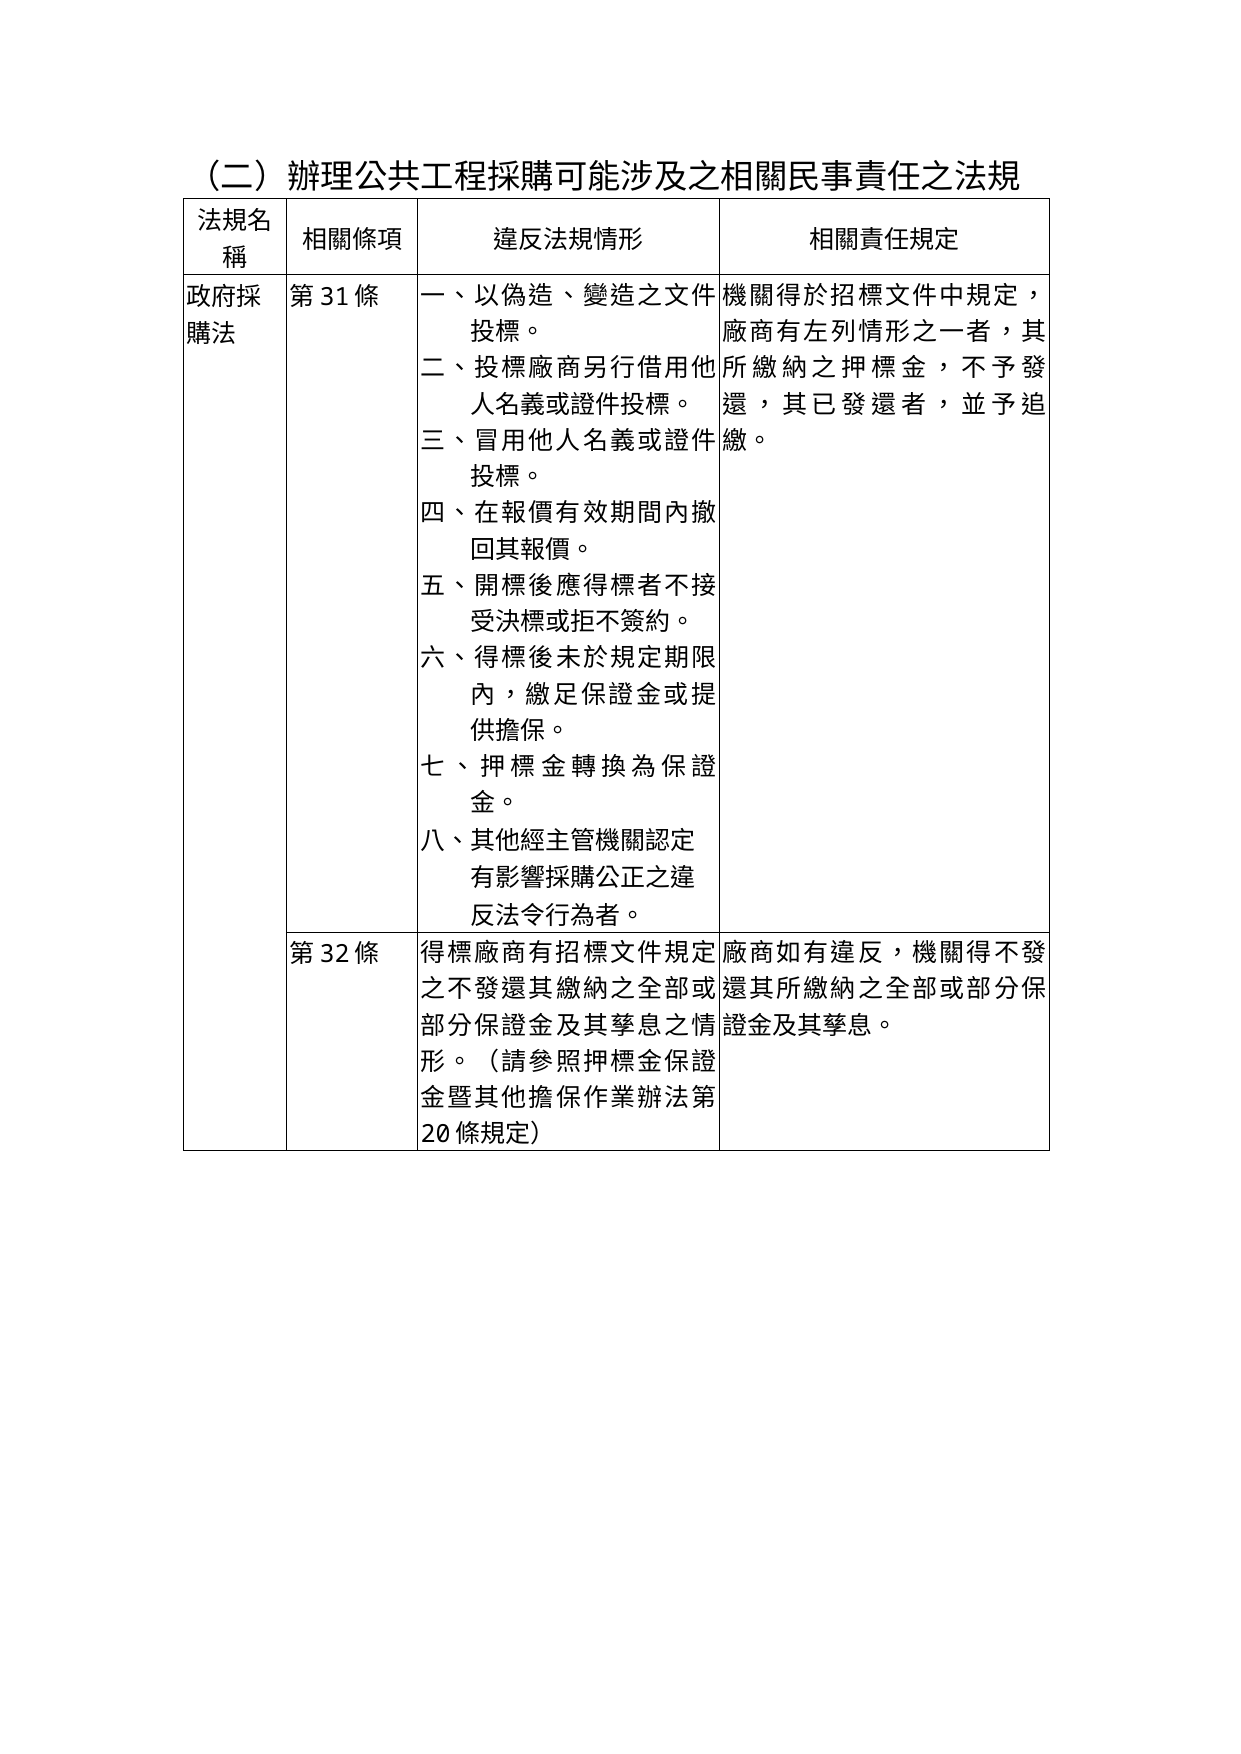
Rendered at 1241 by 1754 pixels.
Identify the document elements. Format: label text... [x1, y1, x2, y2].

table_cell 政府採購法 [184, 275, 286, 1150]
table_cell 機關得於招標文件中規定，廠商有左列情形之一者，其所繳納之押標金，不予發還，其已發還者，並予追繳。 [720, 275, 1049, 932]
table_header 相關條項 [287, 199, 417, 274]
text （二）辦理公共工程採購可能涉及之相關民事責任之法規 [187, 150, 1053, 198]
table_cell 第32條 [287, 933, 417, 1150]
table_cell 第31條 [287, 275, 417, 932]
table_header 違反法規情形 [418, 199, 719, 274]
table_cell 一、以偽造、變造之文件投標。 二、投標廠商另行借用他人名義或證件投標。 三、冒用他人名義或證件投標。 四、在報價有效期間內撤回其報價。 五、開標後應得標者不接受決標或拒不簽約。 六、得標後未於規定期限內，繳足保證金或提供擔保。 七、押標金轉換為保證金。 八、其他經主管機關認定有影響採購公正之違反法令行為者。 [418, 275, 719, 932]
table_header 相關責任規定 [720, 199, 1049, 274]
table_header 法規名稱 [184, 199, 286, 274]
table_cell 廠商如有違反，機關得不發還其所繳納之全部或部分保證金及其孳息。 [720, 933, 1049, 1150]
table_cell 得標廠商有招標文件規定之不發還其繳納之全部或部分保證金及其孳息之情形。（請參照押標金保證金暨其他擔保作業辦法第20條規定） [418, 933, 719, 1150]
